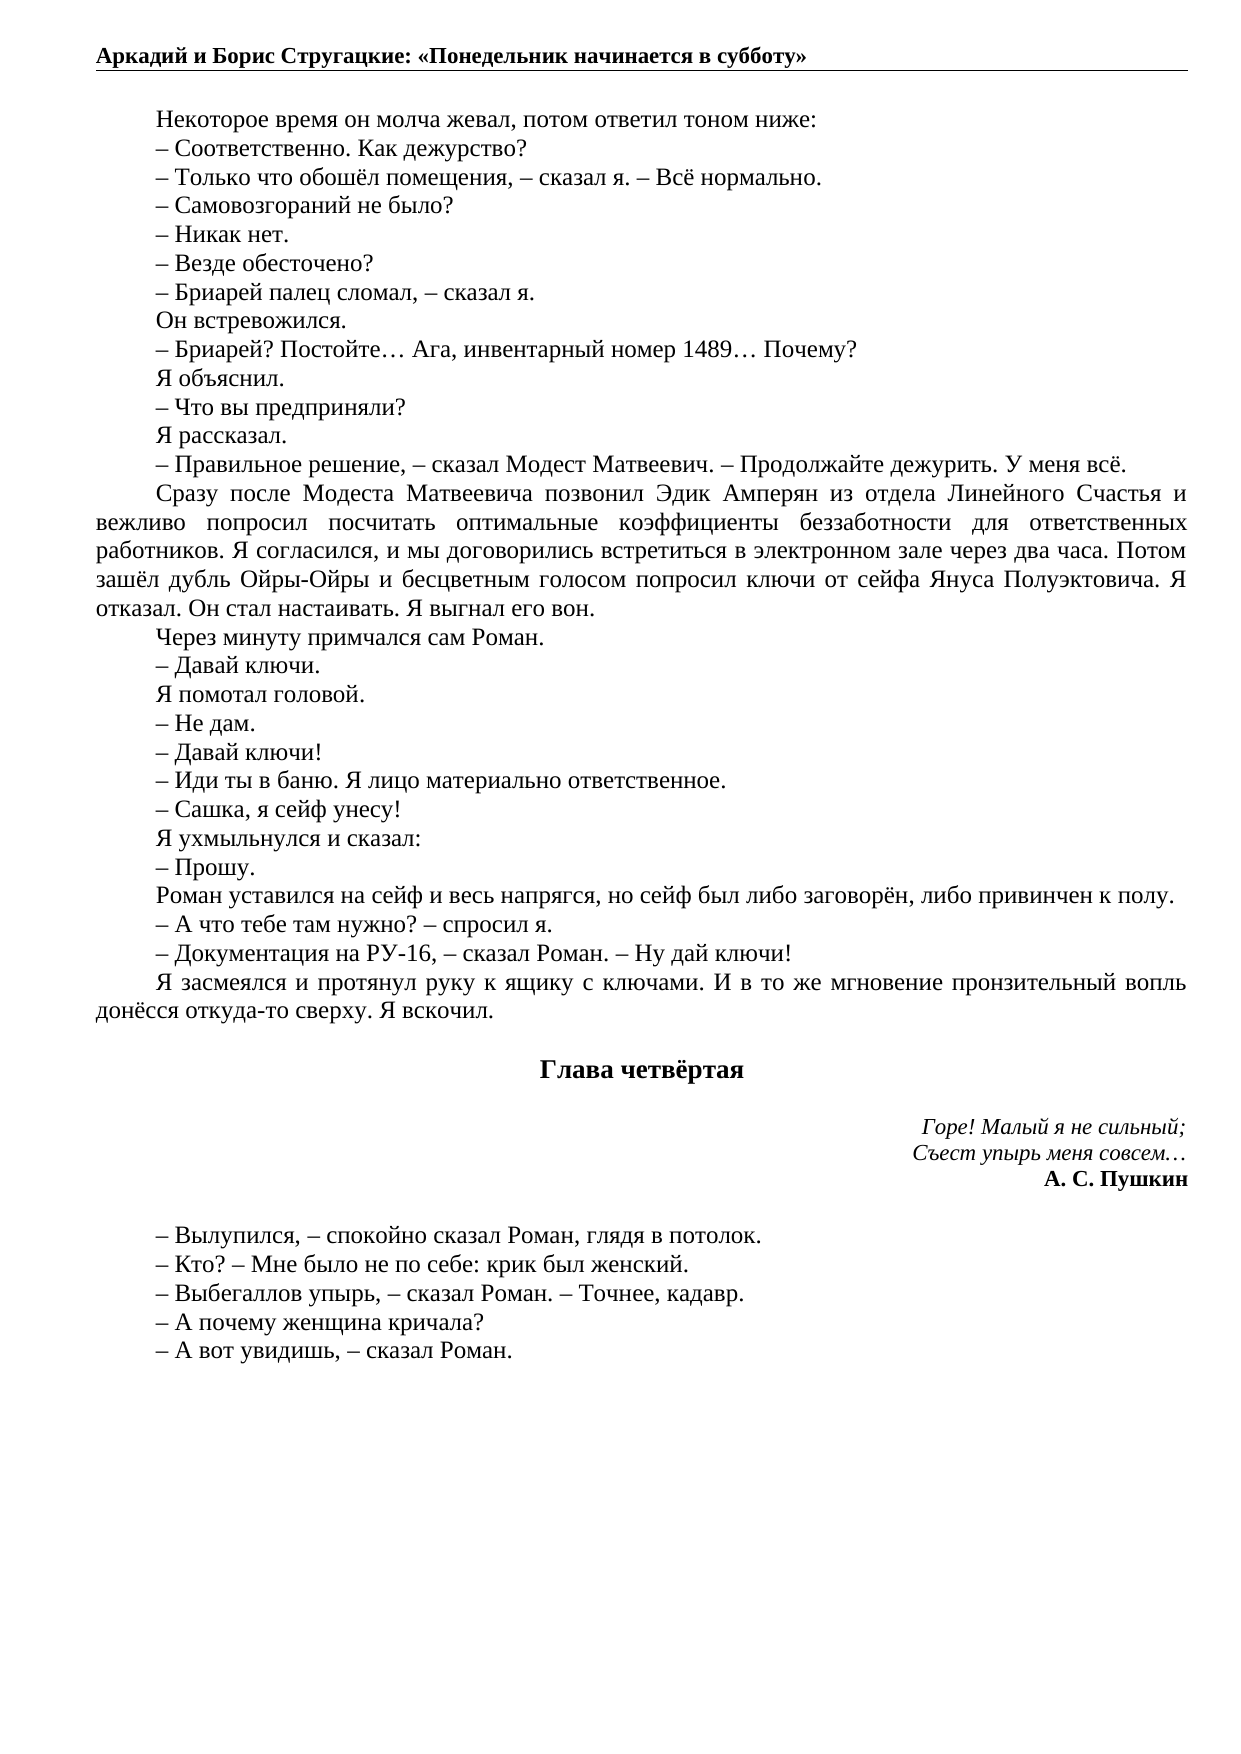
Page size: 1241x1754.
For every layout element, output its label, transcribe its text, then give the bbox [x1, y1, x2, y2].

text – Кто? – Мне было не по себе: крик был женский. [96, 1249, 1188, 1278]
subtitle Глава четвёртая [96, 1053, 1188, 1084]
text – Документация на РУ-16, – сказал Роман. – Ну дай ключи! [96, 938, 1188, 967]
text Я объяснил. [96, 363, 1188, 392]
text – Не дам. [96, 708, 1188, 737]
text – Давай ключи! [96, 737, 1188, 765]
text Горе! Малый я не сильный; [158, 1113, 1188, 1139]
text Сразу после Модеста Матвеевича позвонил Эдик Амперян из отдела Линейного Счастья и вежливо попросил посчитать оптимальные коэффициенты беззаботности для ответственных работников. Я согласился, и мы договорились встретиться в электронном зале через два часа. Потом зашёл дубль Ойры-Ойры и бесцветным голосом попросил ключи от сейфа Януса Полуэктовича. Я отказал. Он стал настаивать. Я выгнал его вон. [96, 478, 1188, 622]
text – Иди ты в баню. Я лицо материально ответственное. [96, 765, 1188, 794]
text Я ухмыльнулся и сказал: [96, 823, 1188, 852]
text Через минуту примчался сам Роман. [96, 622, 1188, 650]
text Я помотал головой. [96, 679, 1188, 708]
text – Выбегаллов упырь, – сказал Роман. – Точнее, кадавр. [96, 1278, 1188, 1307]
text Съест упырь меня совсем… [158, 1139, 1188, 1166]
text – Никак нет. [96, 219, 1188, 248]
text – Соответственно. Как дежурство? [96, 133, 1188, 162]
text – А вот увидишь, – сказал Роман. [96, 1336, 1188, 1364]
text Он встревожился. [96, 305, 1188, 334]
text – А что тебе там нужно? – спросил я. [96, 909, 1188, 938]
text – Давай ключи. [96, 650, 1188, 679]
text – А почему женщина кричала? [96, 1307, 1188, 1336]
text А. С. Пушкин [158, 1166, 1188, 1192]
text Я засмеялся и протянул руку к ящику с ключами. И в то же мгновение пронзительный вопль донёсся откуда-то сверху. Я вскочил. [96, 967, 1188, 1024]
text – Везде обесточено? [96, 248, 1188, 277]
text – Только что обошёл помещения, – сказал я. – Всё нормально. [96, 162, 1188, 190]
text Я рассказал. [96, 420, 1188, 449]
text – Бриарей? Постойте… Ага, инвентарный номер 1489… Почему? [96, 334, 1188, 363]
text – Правильное решение, – сказал Модест Матвеевич. – Продолжайте дежурить. У меня всё. [96, 449, 1188, 478]
text – Самовозгораний не было? [96, 190, 1188, 219]
text – Сашка, я сейф унесу! [96, 794, 1188, 823]
text – Бриарей палец сломал, – сказал я. [96, 277, 1188, 305]
text – Вылупился, – спокойно сказал Роман, глядя в потолок. [96, 1221, 1188, 1249]
text – Что вы предприняли? [96, 392, 1188, 420]
text – Прошу. [96, 852, 1188, 880]
text Роман уставился на сейф и весь напрягся, но сейф был либо заговорён, либо привинчен к полу. [96, 880, 1188, 909]
text Некоторое время он молча жевал, потом ответил тоном ниже: [96, 104, 1188, 133]
